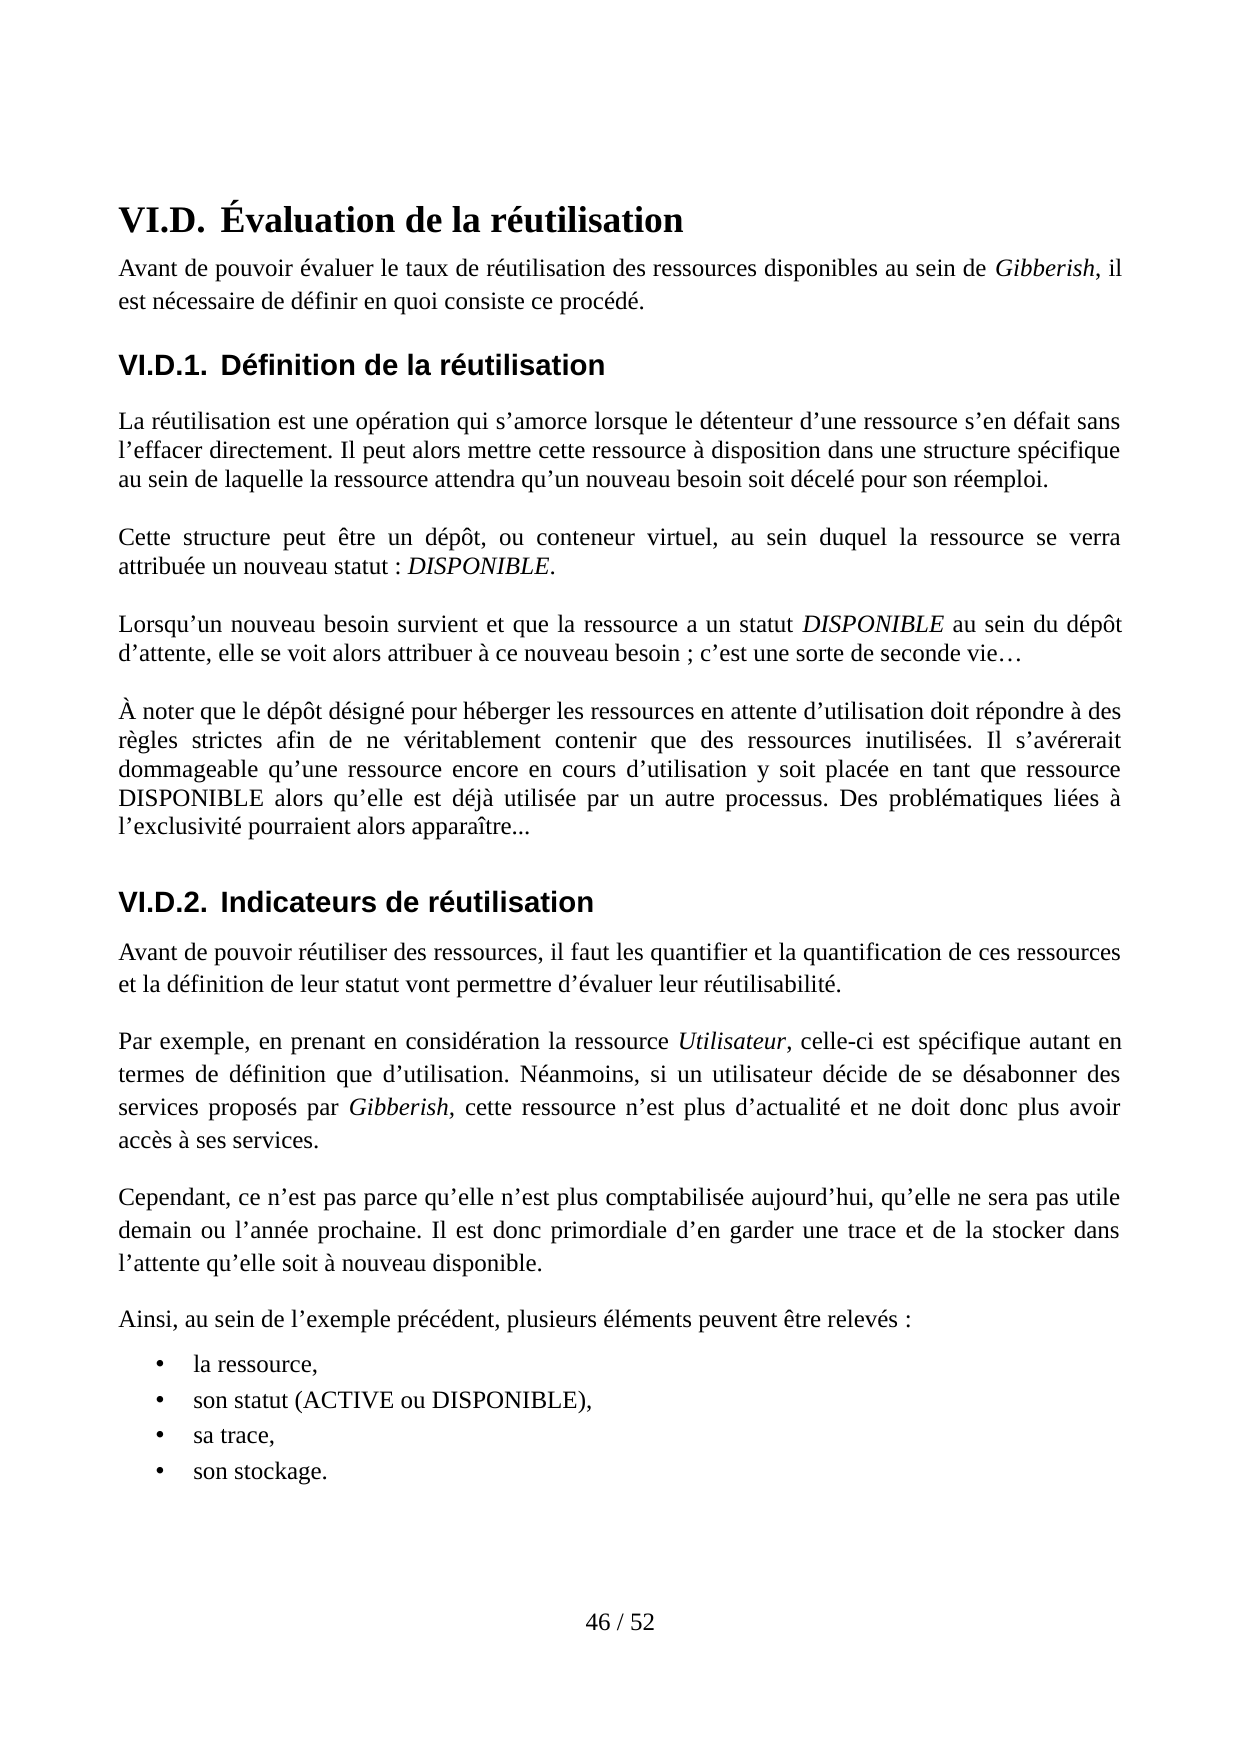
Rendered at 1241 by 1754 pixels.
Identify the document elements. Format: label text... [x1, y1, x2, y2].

subtitle Définition de la réutilisation [118, 348, 1122, 382]
text Cependant, ce n’est pas parce qu’elle n’est plus comptabilisée aujourd’hui, qu’elle ne sera pas utile demain ou l’année prochaine. Il est donc primordiale d’en garder une trace et de la stocker dans l’attente qu’elle soit à nouveau disponible. [118, 1182, 1122, 1277]
text Cette structure peut être un dépôt, ou conteneur virtuel, au sein duquel la ressource se verra attribuée un nouveau statut : DISPONIBLE. [118, 522, 1122, 579]
list son stockage. [156, 1456, 1122, 1485]
list son statut (ACTIVE ou DISPONIBLE), [156, 1385, 1122, 1414]
text Lorsqu’un nouveau besoin survient et que la ressource a un statut DISPONIBLE au sein du dépôt d’attente, elle se voit alors attribuer à ce nouveau besoin ; c’est une sorte de seconde vie… [118, 609, 1122, 667]
text Avant de pouvoir évaluer le taux de réutilisation des ressources disponibles au sein de Gibberish, il est nécessaire de définir en quoi consiste ce procédé. [118, 253, 1122, 314]
subtitle Indicateurs de réutilisation [118, 884, 1122, 918]
text À noter que le dépôt désigné pour héberger les ressources en attente d’utilisation doit répondre à des règles strictes afin de ne véritablement contenir que des ressources inutilisées. Il s’avérerait dommageable qu’une ressource encore en cours d’utilisation y soit placée en tant que ressource DISPONIBLE alors qu’elle est déjà utilisée par un autre processus. Des problématiques liées à l’exclusivité pourraient alors apparaître... [118, 696, 1122, 840]
subtitle Évaluation de la réutilisation [118, 197, 1122, 240]
list la ressource, [156, 1349, 1122, 1378]
text Par exemple, en prenant en considération la ressource Utilisateur, celle-ci est spécifique autant en termes de définition que d’utilisation. Néanmoins, si un utilisateur décide de se désabonner des services proposés par Gibberish, cette ressource n’est plus d’actualité et ne doit donc plus avoir accès à ses services. [118, 1026, 1122, 1154]
list sa trace, [156, 1421, 1122, 1449]
text Avant de pouvoir réutiliser des ressources, il faut les quantifier et la quantification de ces ressources et la définition de leur statut vont permettre d’évaluer leur réutilisabilité. [118, 937, 1122, 998]
text La réutilisation est une opération qui s’amorce lorsque le détenteur d’une ressource s’en défait sans l’effacer directement. Il peut alors mettre cette ressource à disposition dans une structure spécifique au sein de laquelle la ressource attendra qu’un nouveau besoin soit décelé pour son réemploi. [118, 406, 1122, 492]
text Ainsi, au sein de l’exemple précédent, plusieurs éléments peuvent être relevés : [118, 1304, 1122, 1333]
